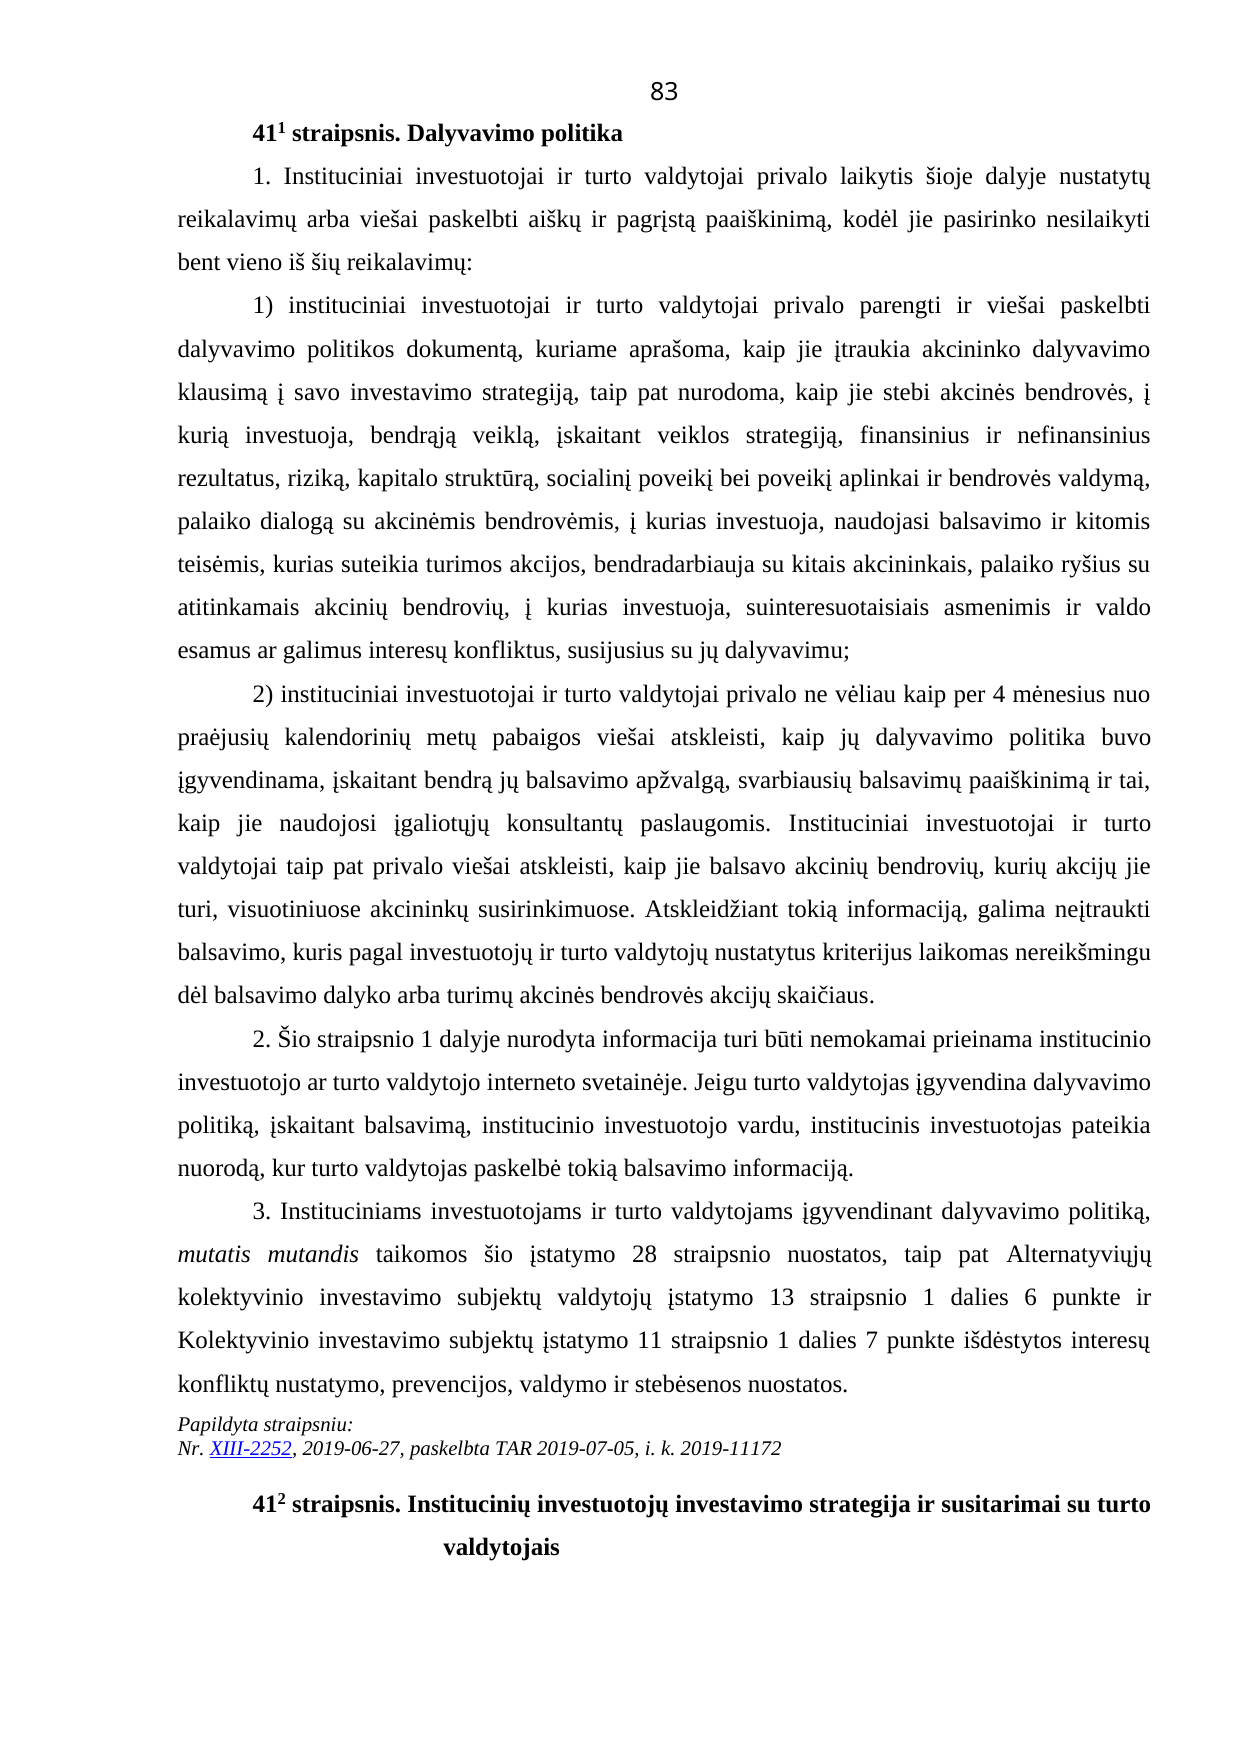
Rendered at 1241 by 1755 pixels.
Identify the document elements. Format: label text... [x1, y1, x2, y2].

text 3. Instituciniams investuotojams ir turto valdytojams įgyvendinant dalyvavimo politiką, mutatis mutandis taikomos šio įstatymo 28 straipsnio nuostatos, taip pat Alternatyviųjų kolektyvinio investavimo subjektų valdytojų įstatymo 13 straipsnio 1 dalies 6 punkte ir Kolektyvinio investavimo subjektų įstatymo 11 straipsnio 1 dalies 7 punkte išdėstytos interesų konfliktų nustatymo, prevencijos, valdymo ir stebėsenos nuostatos. [177, 1196, 1152, 1397]
text Nr. XIII-2252, 2019-06-27, paskelbta TAR 2019-07-05, i. k. 2019-11172 [177, 1436, 1152, 1460]
text Papildyta straipsniu: [177, 1412, 1152, 1436]
text 1. Instituciniai investuotojai ir turto valdytojai privalo laikytis šioje dalyje nustatytų reikalavimų arba viešai paskelbti aiškų ir pagrįstą paaiškinimą, kodėl jie pasirinko nesilaikyti bent vieno iš šių reikalavimų: [177, 161, 1152, 276]
text 2. Šio straipsnio 1 dalyje nurodyta informacija turi būti nemokamai prieinama institucinio investuotojo ar turto valdytojo interneto svetainėje. Jeigu turto valdytojas įgyvendina dalyvavimo politiką, įskaitant balsavimą, institucinio investuotojo vardu, institucinis investuotojas pateikia nuorodą, kur turto valdytojas paskelbė tokią balsavimo informaciją. [177, 1024, 1152, 1182]
text 411 straipsnis. Dalyvavimo politika [177, 118, 1152, 147]
text 1) instituciniai investuotojai ir turto valdytojai privalo parengti ir viešai paskelbti dalyvavimo politikos dokumentą, kuriame aprašoma, kaip jie įtraukia akcininko dalyvavimo klausimą į savo investavimo strategiją, taip pat nurodoma, kaip jie stebi akcinės bendrovės, į kurią investuoja, bendrąją veiklą, įskaitant veiklos strategiją, finansinius ir nefinansinius rezultatus, riziką, kapitalo struktūrą, socialinį poveikį bei poveikį aplinkai ir bendrovės valdymą, palaiko dialogą su akcinėmis bendrovėmis, į kurias investuoja, naudojasi balsavimo ir kitomis teisėmis, kurias suteikia turimos akcijos, bendradarbiauja su kitais akcininkais, palaiko ryšius su atitinkamais akcinių bendrovių, į kurias investuoja, suinteresuotaisiais asmenimis ir valdo esamus ar galimus interesų konfliktus, susijusius su jų dalyvavimu; [177, 291, 1152, 664]
text 412 straipsnis. Institucinių investuotojų investavimo strategija ir susitarimai su turto valdytojais [252, 1489, 1152, 1561]
text 2) instituciniai investuotojai ir turto valdytojai privalo ne vėliau kaip per 4 mėnesius nuo praėjusių kalendorinių metų pabaigos viešai atskleisti, kaip jų dalyvavimo politika buvo įgyvendinama, įskaitant bendrą jų balsavimo apžvalgą, svarbiausių balsavimų paaiškinimą ir tai, kaip jie naudojosi įgaliotųjų konsultantų paslaugomis. Instituciniai investuotojai ir turto valdytojai taip pat privalo viešai atskleisti, kaip jie balsavo akcinių bendrovių, kurių akcijų jie turi, visuotiniuose akcininkų susirinkimuose. Atskleidžiant tokią informaciją, galima neįtraukti balsavimo, kuris pagal investuotojų ir turto valdytojų nustatytus kriterijus laikomas nereikšmingu dėl balsavimo dalyko arba turimų akcinės bendrovės akcijų skaičiaus. [177, 679, 1152, 1009]
